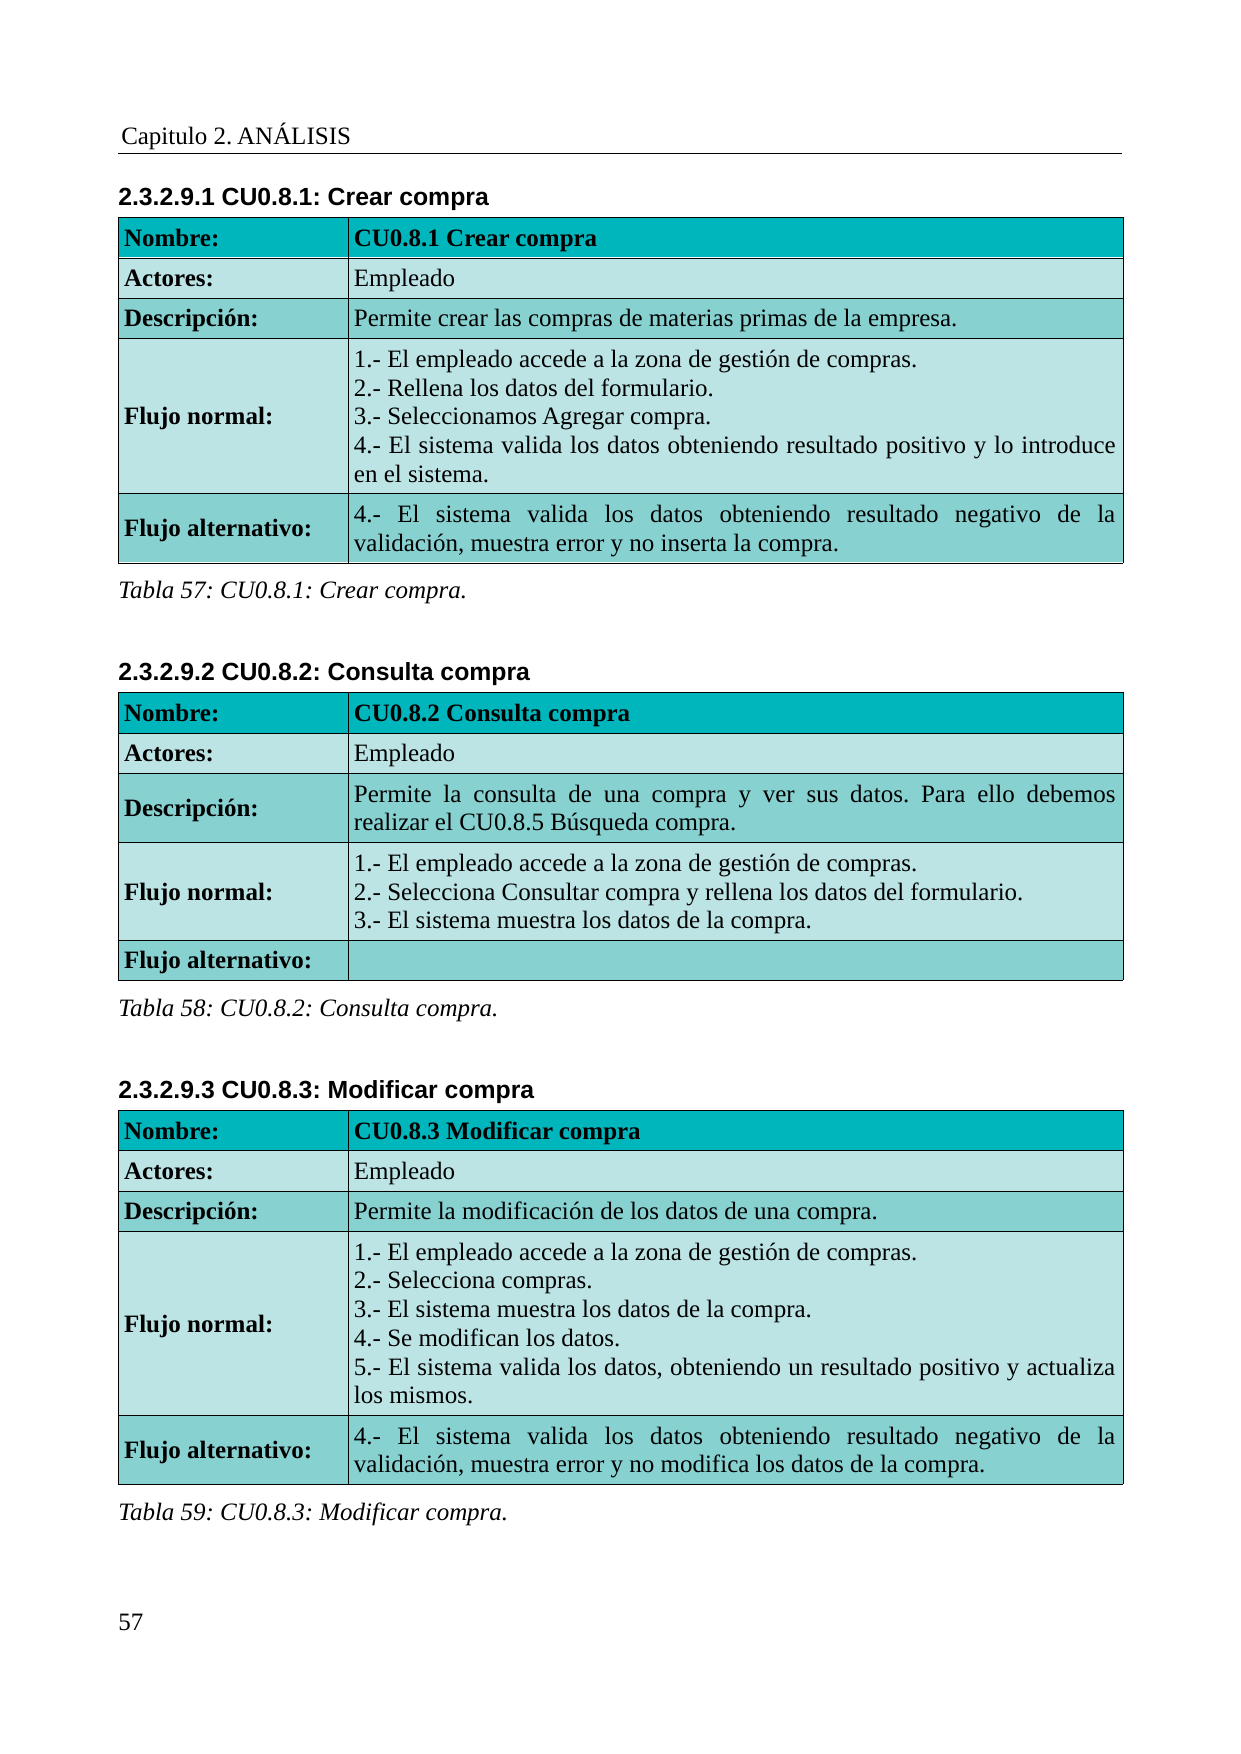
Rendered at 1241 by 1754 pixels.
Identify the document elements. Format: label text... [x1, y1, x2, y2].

table_header CU0.8.2 Consulta compra [349, 693, 1123, 733]
table_cell Descripción: [119, 774, 348, 842]
text Tabla 59: CU0.8.3: Modificar compra. [118, 1497, 1122, 1525]
table_header CU0.8.1 Crear compra [349, 218, 1123, 257]
table_header Nombre: [119, 1111, 348, 1150]
table_cell Actores: [119, 259, 348, 298]
table_cell Permite la modificación de los datos de una compra. [349, 1192, 1123, 1231]
table_cell [349, 941, 1123, 980]
table_cell Empleado [349, 259, 1123, 298]
table_cell 1.- El empleado accede a la zona de gestión de compras. 2.- Rellena los datos del formulario. 3.- Seleccionamos Agregar compra. 4.- El sistema valida los datos obteniendo resultado positivo y lo introduce en el sistema. [349, 339, 1123, 493]
table_cell 4.- El sistema valida los datos obteniendo resultado negativo de la validación, muestra error y no modifica los datos de la compra. [349, 1416, 1123, 1484]
table_cell Flujo alternativo: [119, 1416, 348, 1484]
subtitle 2.3.2.9.1 CU0.8.1: Crear compra [118, 182, 1122, 211]
table_cell Descripción: [119, 299, 348, 338]
table_cell Empleado [349, 734, 1123, 773]
table_cell Flujo normal: [119, 339, 348, 493]
table_cell Flujo alternativo: [119, 941, 348, 980]
table_cell Permite la consulta de una compra y ver sus datos. Para ello debemos realizar el CU0.8.5 Búsqueda compra. [349, 774, 1123, 842]
table_cell 1.- El empleado accede a la zona de gestión de compras. 2.- Selecciona Consultar compra y rellena los datos del formulario. 3.- El sistema muestra los datos de la compra. [349, 843, 1123, 940]
table_header CU0.8.3 Modificar compra [349, 1111, 1123, 1150]
text Tabla 58: CU0.8.2: Consulta compra. [118, 993, 1122, 1021]
table_cell Actores: [119, 1151, 348, 1191]
table_cell 4.- El sistema valida los datos obteniendo resultado negativo de la validación, muestra error y no inserta la compra. [349, 494, 1123, 562]
text Tabla 57: CU0.8.1: Crear compra. [118, 575, 1122, 604]
table_cell 1.- El empleado accede a la zona de gestión de compras. 2.- Selecciona compras. 3.- El sistema muestra los datos de la compra. 4.- Se modifican los datos. 5.- El sistema valida los datos, obteniendo un resultado positivo y actualiza los mismos. [349, 1232, 1123, 1415]
subtitle 2.3.2.9.2 CU0.8.2: Consulta compra [118, 657, 1122, 686]
table_cell Descripción: [119, 1192, 348, 1231]
table_header Nombre: [119, 218, 348, 257]
table_cell Flujo normal: [119, 1232, 348, 1415]
table_cell Flujo alternativo: [119, 494, 348, 562]
table_header Nombre: [119, 693, 348, 733]
table_cell Empleado [349, 1151, 1123, 1191]
table_cell Flujo normal: [119, 843, 348, 940]
table_cell Actores: [119, 734, 348, 773]
table_cell Permite crear las compras de materias primas de la empresa. [349, 299, 1123, 338]
subtitle 2.3.2.9.3 CU0.8.3: Modificar compra [118, 1075, 1122, 1104]
